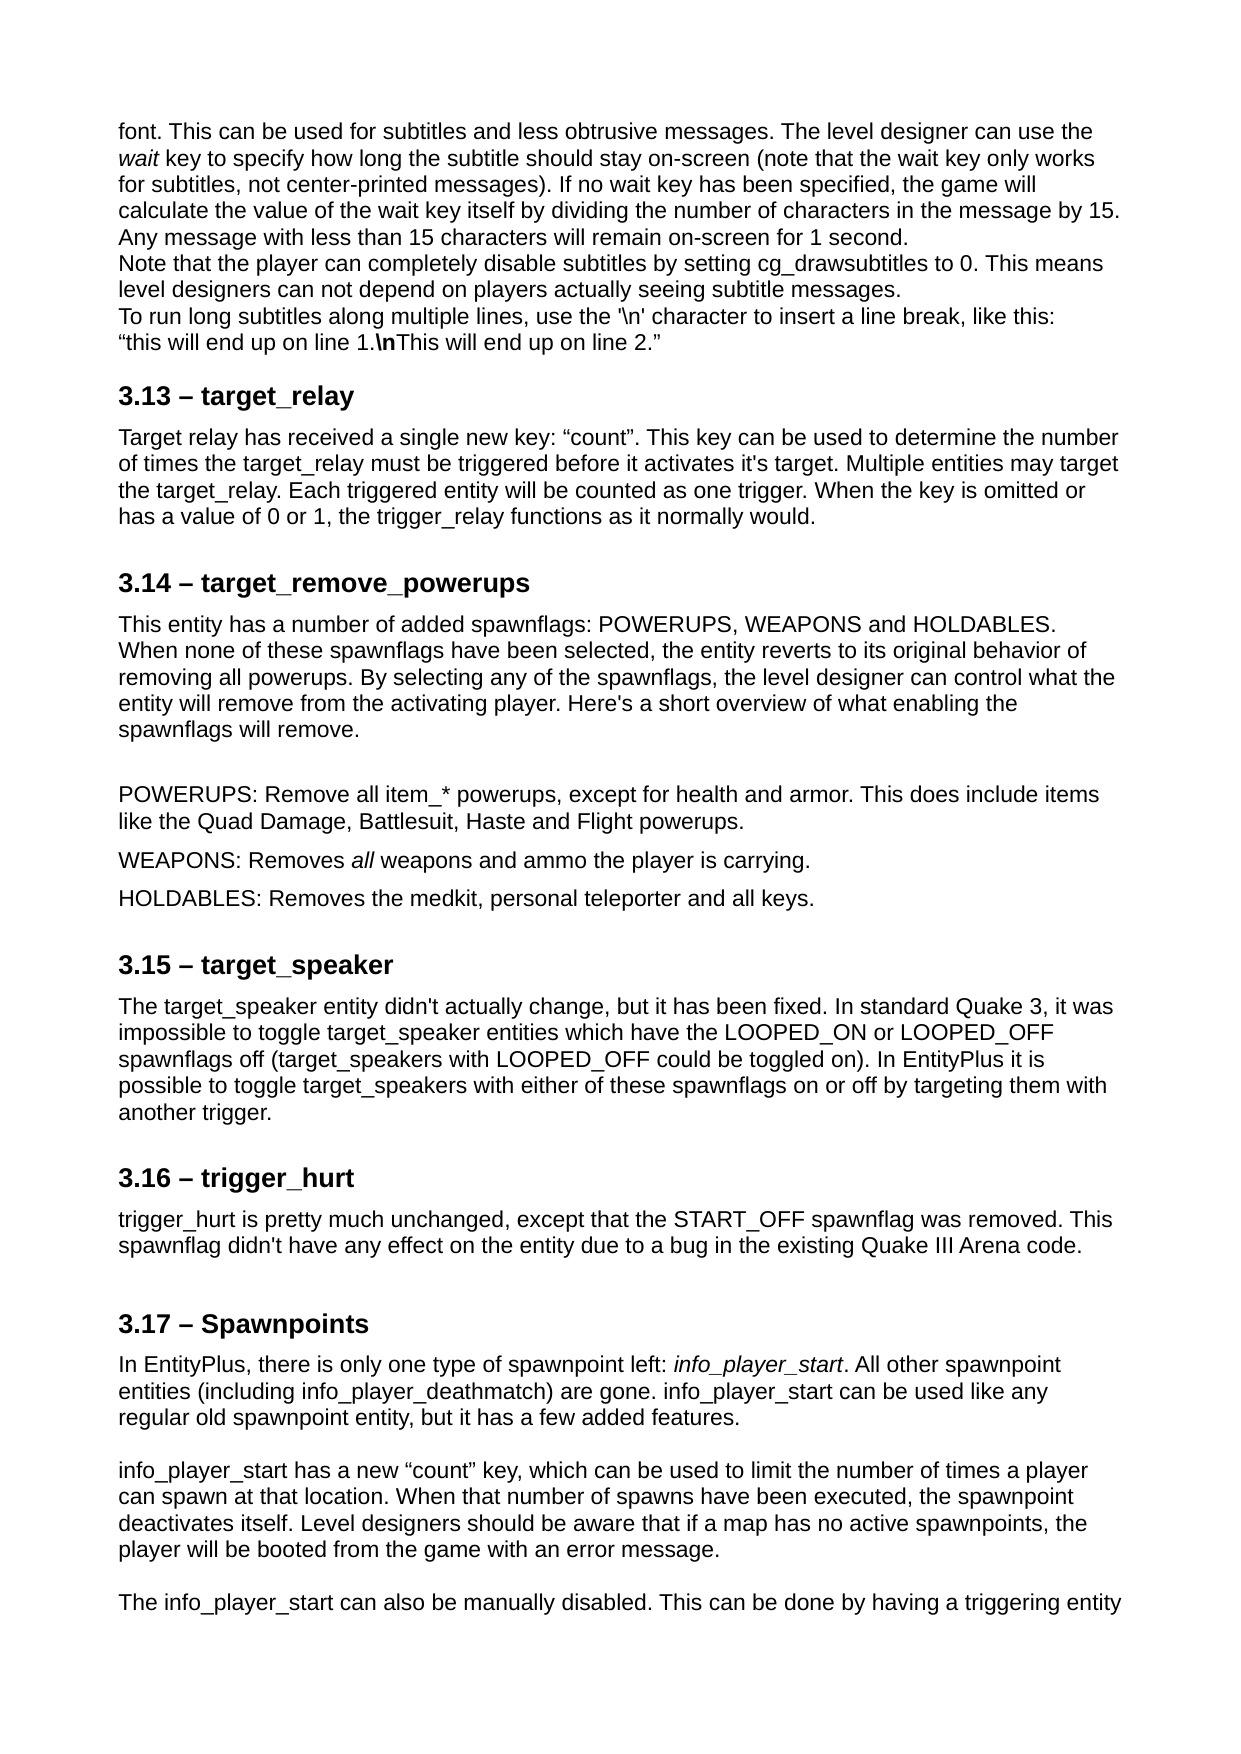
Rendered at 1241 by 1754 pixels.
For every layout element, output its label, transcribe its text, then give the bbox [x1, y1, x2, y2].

text Note that the player can completely disable subtitles by setting cg_drawsubtitles to 0. This means level designers can not depend on players actually seeing subtitle messages. To run long subtitles along multiple lines, use the '\n' character to insert a line break, like this: [118, 250, 1122, 329]
text “this will end up on line 1.\nThis will end up on line 2.” [118, 329, 1122, 355]
text WEAPONS: Removes all weapons and ammo the player is carrying. [118, 847, 1122, 873]
text This entity has a number of added spawnflags: POWERUPS, WEAPONS and HOLDABLES. When none of these spawnflags have been selected, the entity reverts to its original behavior of removing all powerups. By selecting any of the spawnflags, the level designer can control what the entity will remove from the activating player. Here's a short overview of what enabling the spawnflags will remove. [118, 611, 1122, 742]
text POWERUPS: Remove all item_* powerups, except for health and armor. This does include items like the Quad Damage, Battlesuit, Haste and Flight powerups. [118, 755, 1122, 834]
subtitle 3.17 – Spawnpoints [118, 1308, 1122, 1339]
text In EntityPlus, there is only one type of spawnpoint left: info_player_start. All other spawnpoint entities (including info_player_deathmatch) are gone. info_player_start can be used like any regular old spawnpoint entity, but it has a few added features. [118, 1351, 1122, 1431]
text font. This can be used for subtitles and less obtrusive messages. The level designer can use the wait key to specify how long the subtitle should stay on-screen (note that the wait key only works for subtitles, not center-printed messages). If no wait key has been specified, the game will calculate the value of the wait key itself by dividing the number of characters in the message by 15. Any message with less than 15 characters will remain on-screen for 1 second. [118, 118, 1122, 250]
text HOLDABLES: Removes the medkit, personal teleporter and all keys. [118, 885, 1122, 912]
text info_player_start has a new “count” key, which can be used to limit the number of times a player can spawn at that location. When that number of spawns have been executed, the spawnpoint deactivates itself. Level designers should be aware that if a map has no active spawnpoints, the player will be booted from the game with an error message. [118, 1457, 1122, 1562]
subtitle 3.14 – target_remove_powerups [118, 567, 1122, 598]
subtitle 3.15 – target_speaker [118, 949, 1122, 981]
subtitle 3.13 – target_relay [118, 380, 1122, 412]
text The target_speaker entity didn't actually change, but it has been fixed. In standard Quake 3, it was impossible to toggle target_speaker entities which have the LOOPED_ON or LOOPED_OFF spawnflags off (target_speakers with LOOPED_OFF could be toggled on). In EntityPlus it is possible to toggle target_speakers with either of these spawnflags on or off by targeting them with another trigger. [118, 993, 1122, 1125]
text trigger_hurt is pretty much unchanged, except that the START_OFF spawnflag was removed. This spawnflag didn't have any effect on the entity due to a bug in the existing Quake III Arena code. [118, 1206, 1122, 1259]
text Target relay has received a single new key: “count”. This key can be used to determine the number of times the target_relay must be triggered before it activates it's target. Multiple entities may target the target_relay. Each triggered entity will be counted as one trigger. When the key is omitted or has a value of 0 or 1, the trigger_relay functions as it normally would. [118, 424, 1122, 529]
subtitle 3.16 – trigger_hurt [118, 1162, 1122, 1193]
text The info_player_start can also be manually disabled. This can be done by having a triggering entity [118, 1589, 1122, 1615]
